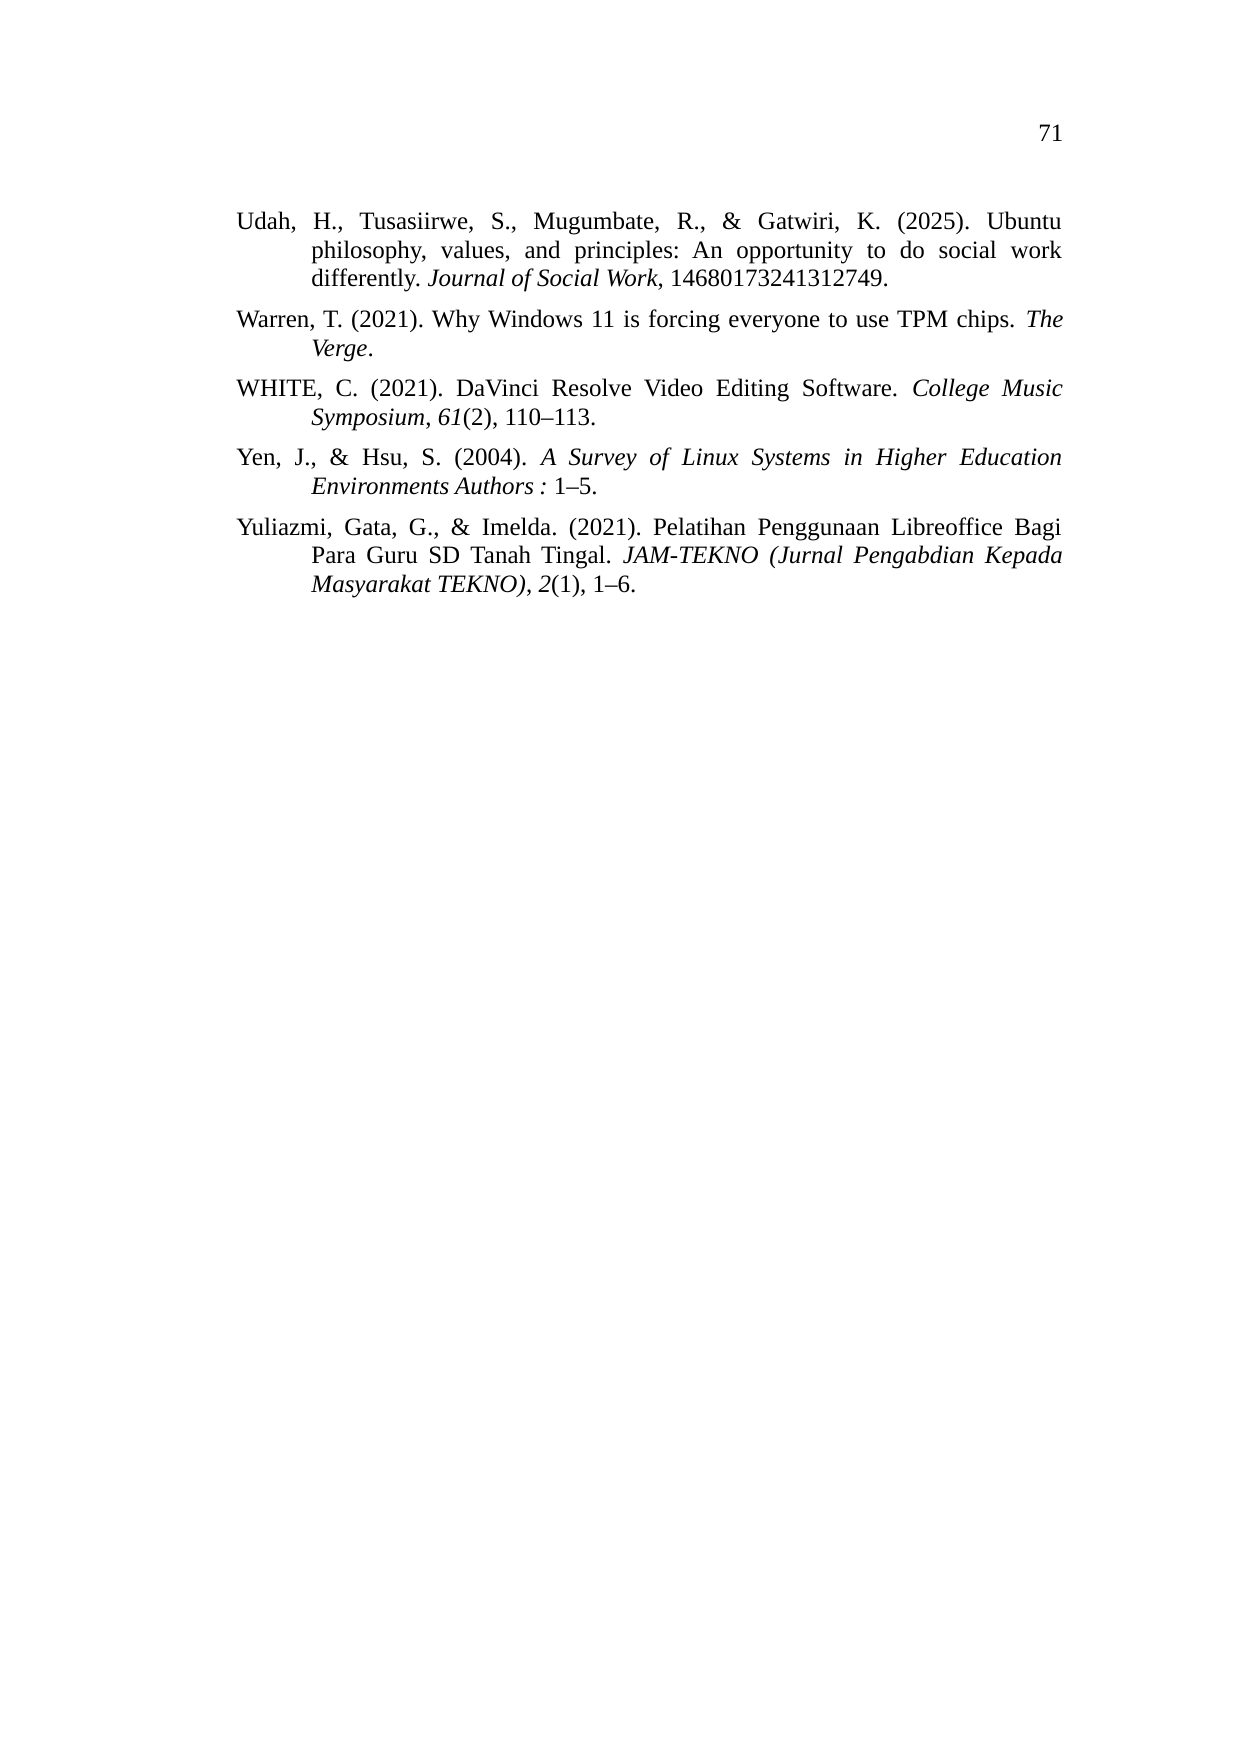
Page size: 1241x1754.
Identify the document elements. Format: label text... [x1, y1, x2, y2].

text Yuliazmi, Gata, G., & Imelda. (2021). Pelatihan Penggunaan Libreoffice Bagi Para Guru SD Tanah Tingal. JAM-TEKNO (Jurnal Pengabdian Kepada Masyarakat TEKNO), 2(1), 1–6. [236, 512, 1063, 598]
text Yen, J., & Hsu, S. (2004). A Survey of Linux Systems in Higher Education Environments Authors : 1–5. [236, 442, 1063, 500]
text Udah, H., Tusasiirwe, S., Mugumbate, R., & Gatwiri, K. (2025). Ubuntu philosophy, values, and principles: An opportunity to do social work differently. Journal of Social Work, 14680173241312749. [236, 206, 1063, 292]
text WHITE, C. (2021). DaVinci Resolve Video Editing Software. College Music Symposium, 61(2), 110–113. [236, 373, 1063, 431]
text Warren, T. (2021). Why Windows 11 is forcing everyone to use TPM chips. The Verge. [236, 304, 1063, 361]
text ‌ [236, 748, 1063, 777]
